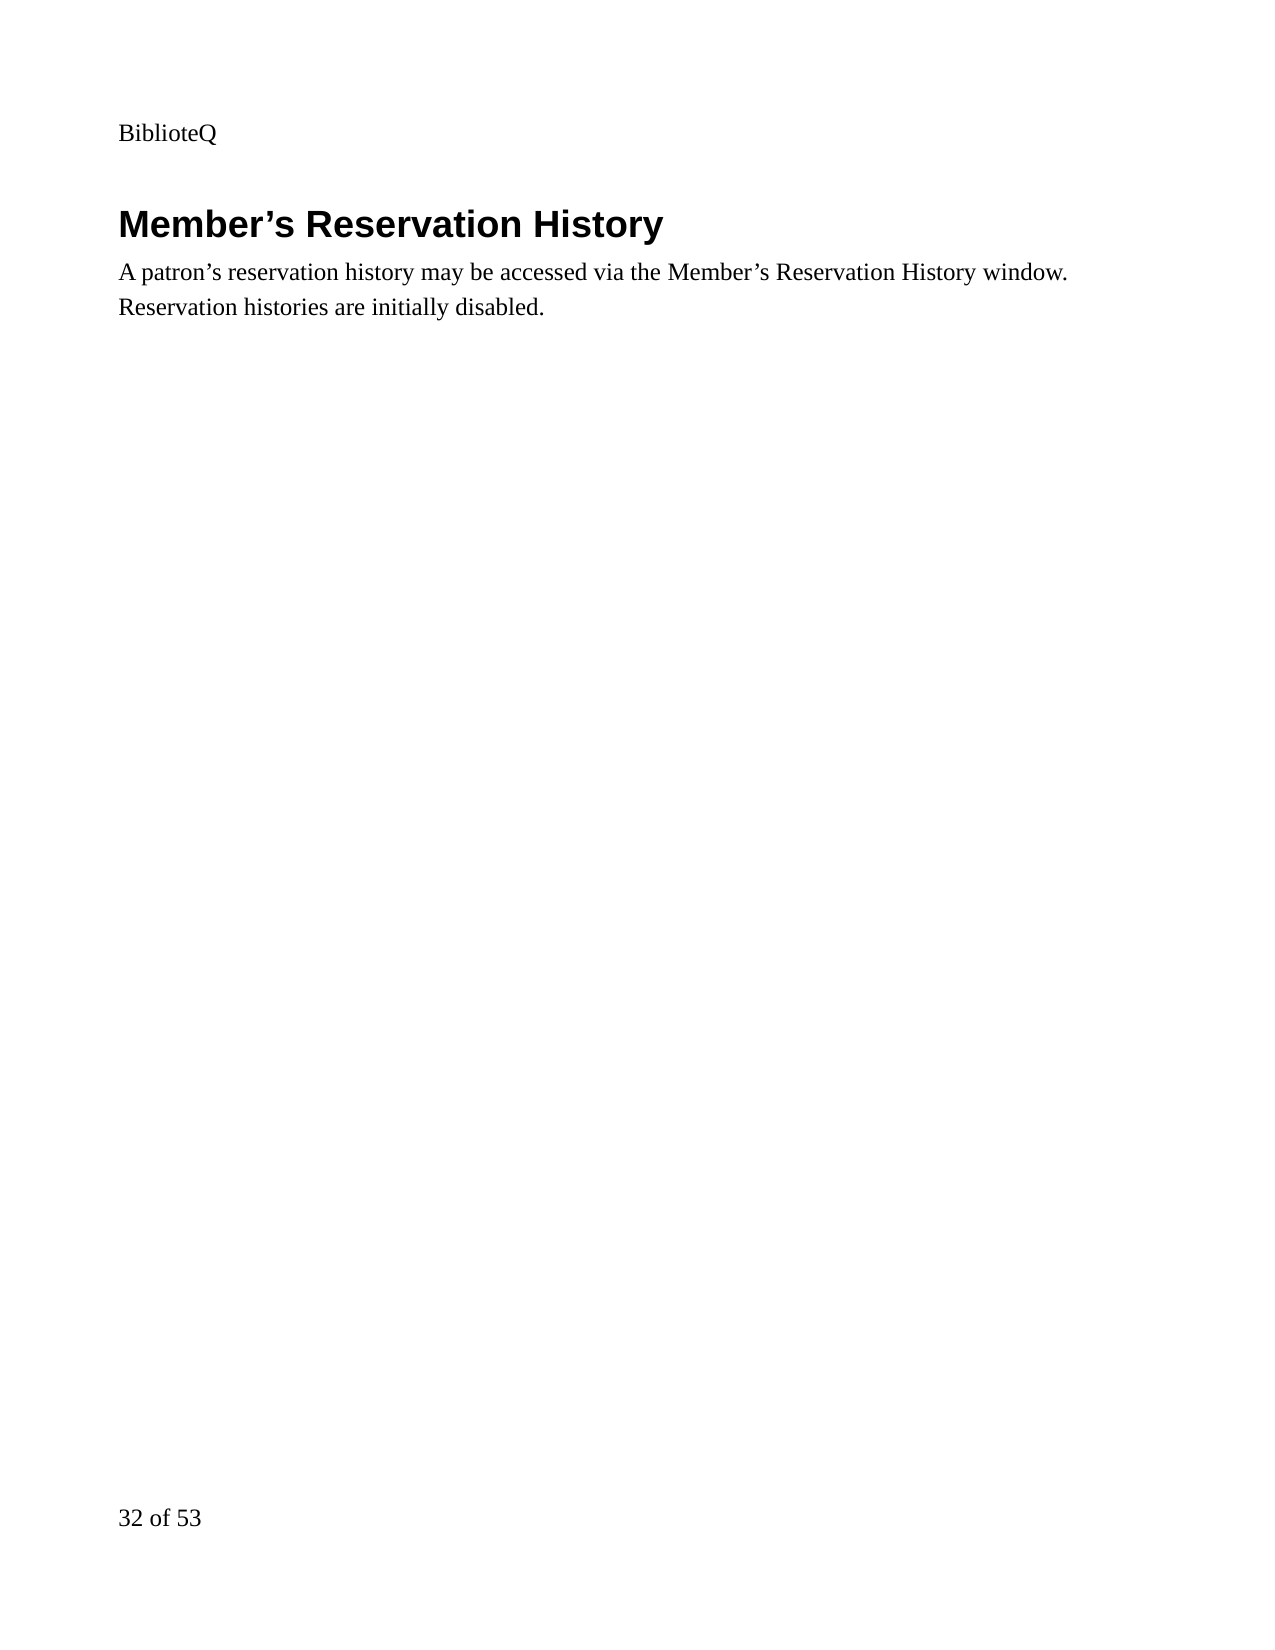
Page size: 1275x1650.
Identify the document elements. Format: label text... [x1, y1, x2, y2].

subtitle Member’s Reservation History [118, 201, 1157, 245]
text A patron’s reservation history may be accessed via the Member’s Reservation History window. Reservation histories are initially disabled. [118, 257, 1157, 321]
